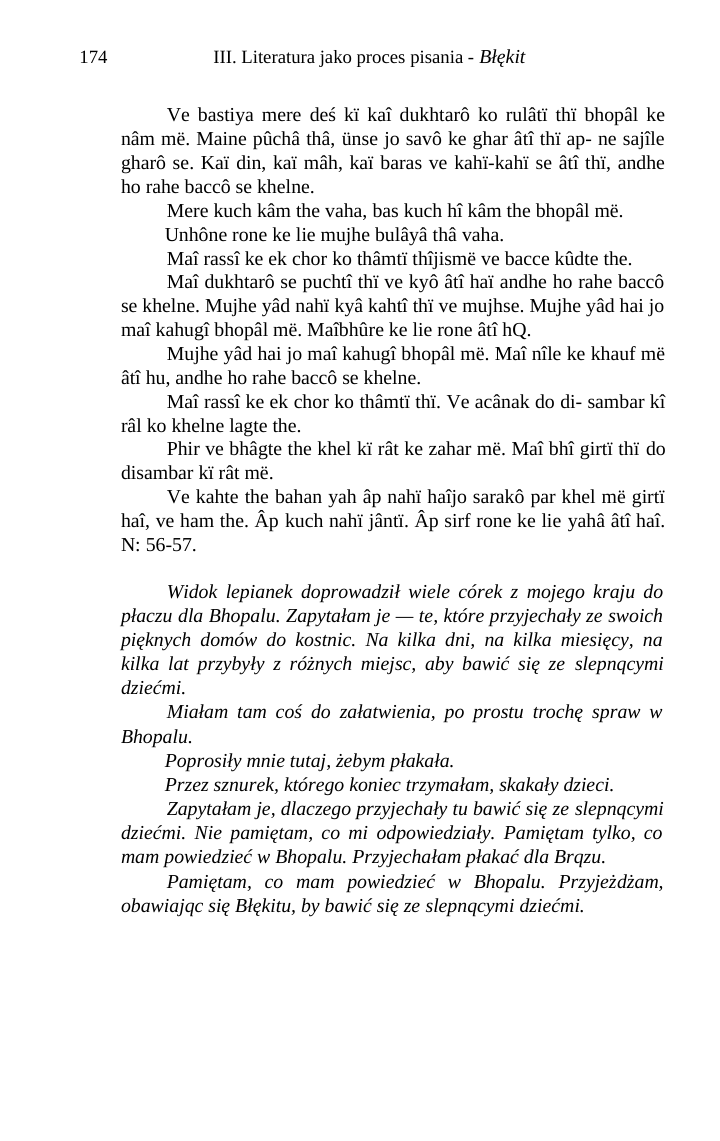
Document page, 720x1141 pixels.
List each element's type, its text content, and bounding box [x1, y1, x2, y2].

text Mere kuch kâm the vaha, bas kuch hî kâm the bhopâl më. [121, 199, 666, 222]
text Pamiętam, co mam powiedzieć w Bhopalu. Przyjeż­dżam, obawiajqc się Błękitu, by bawić się ze slepnqcymi dziećmi. [121, 869, 666, 917]
text Mujhe yâd hai jo maî kahugî bhopâl më. Maî nîle ke khauf më âtî hu, andhe ho rahe baccô se khelne. [121, 342, 666, 389]
text Maî dukhtarô se puchtî thï ve kyô âtî haï andhe ho rahe baccô se khelne. Mujhe yâd nahï kyâ kahtî thï ve mujhse. Mujhe yâd hai jo maî kahugî bhopâl më. Maîbhûre ke lie ro­ne âtî hQ. [121, 270, 666, 341]
text Unhône rone ke lie mujhe bulâyâ thâ vaha. [164, 223, 666, 246]
text III. Literatura jako proces pisania - Błękit [213, 45, 549, 68]
text Phir ve bhâgte the khel kï rât ke zahar më. Maî bhî girtï thï do disambar kï rât më. [121, 437, 666, 484]
text Widok lepianek doprowadził wiele córek z mojego kraju do płaczu dla Bhopalu. Zapytałam je — te, które przyjechały ze swoich pięknych domów do kostnic. Na kilka dni, na kilka miesięcy, na kilka lat przybyły z różnych miejsc, aby bawić się ze slepnqcymi dziećmi. [121, 579, 666, 699]
text Zapytałam je, dlaczego przyjechały tu bawić się ze slepnqcymi dziećmi. Nie pamiętam, co mi odpowiedziały. Pamiętam tylko, co mam powiedzieć w Bhopalu. Przyjecha­łam płakać dla Brqzu. [121, 797, 666, 868]
text 174 [79, 46, 111, 67]
text Maî rassî ke ek chor ko thâmtï thï. Ve acânak do di- sambar kî râl ko khelne lagte the. [121, 390, 666, 436]
text Przez sznurek, którego koniec trzymałam, skakały dzieci. [164, 773, 666, 796]
text Miałam tam coś do załatwienia, po prostu trochę spraw w Bhopalu. [121, 700, 666, 747]
text Ve bastiya mere deś kï kaî dukhtarô ko rulâtï thï bhopâl ke nâm më. Maine pûchâ thâ, ünse jo savô ke ghar âtî thï ap- ne sajîle gharô se. Kaï din, kaï mâh, kaï baras ve kahï-kahï se âtî thï, andhe ho rahe baccô se khelne. [121, 103, 666, 198]
text Ve kahte the bahan yah âp nahï haîjo sarakô par khel më girtï haî, ve ham the. Âp kuch nahï jântï. Âp sirf rone ke lie yahâ âtî haî. N: 56-57. [121, 485, 666, 556]
text Poprosiły mnie tutaj, żebym płakała. [164, 749, 666, 772]
text Maî rassî ke ek chor ko thâmtï thîjismë ve bacce kûdte the. [121, 247, 666, 269]
